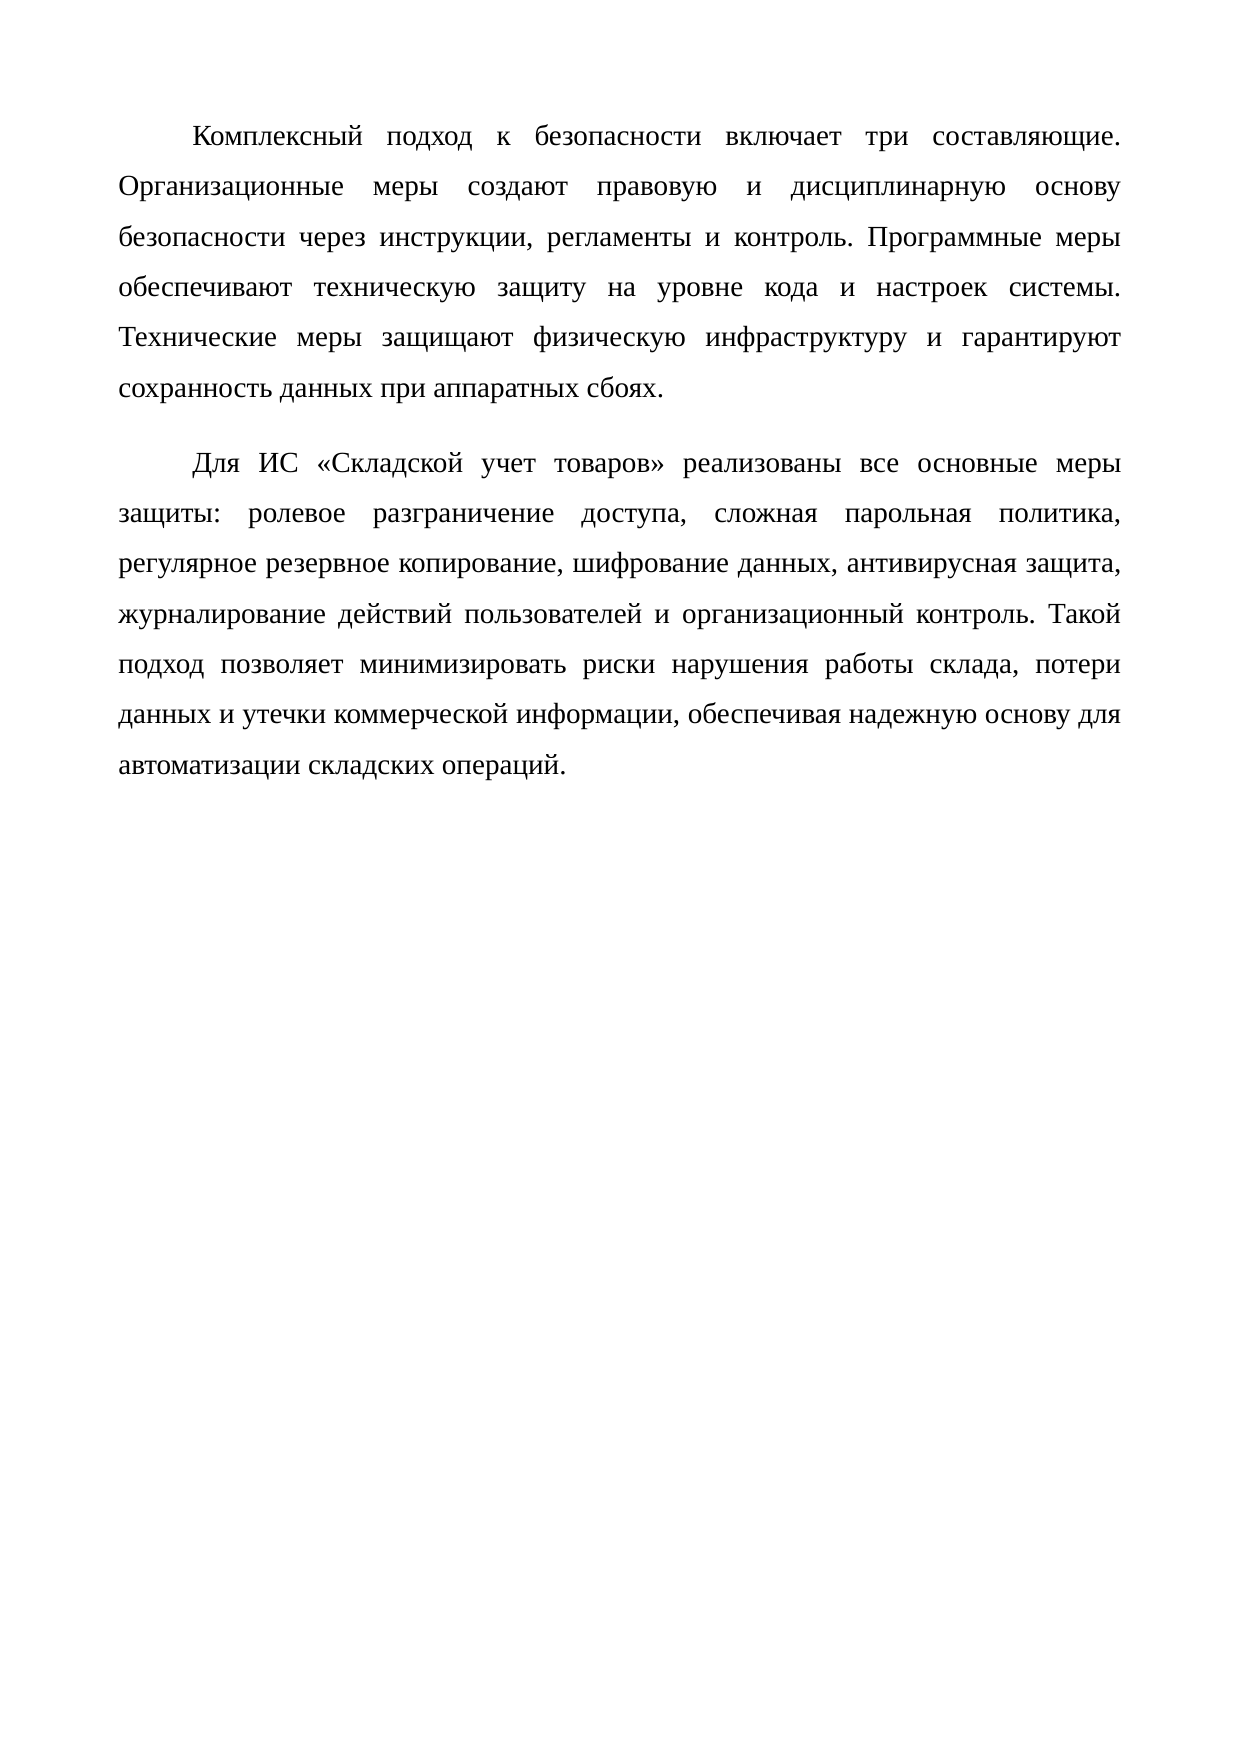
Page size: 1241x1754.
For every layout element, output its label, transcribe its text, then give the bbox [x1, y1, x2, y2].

text Для ИС «Складской учет товаров» реализованы все основные меры защиты: ролевое разграничение доступа, сложная парольная политика, регулярное резервное копирование, шифрование данных, антивирусная защита, журналирование действий пользователей и организационный контроль. Такой подход позволяет минимизировать риски нарушения работы склада, потери данных и утечки коммерческой информации, обеспечивая надежную основу для автоматизации складских операций. [118, 445, 1122, 780]
text Комплексный подход к безопасности включает три составляющие. Организационные меры создают правовую и дисциплинарную основу безопасности через инструкции, регламенты и контроль. Программные меры обеспечивают техническую защиту на уровне кода и настроек системы. Технические меры защищают физическую инфраструктуру и гарантируют сохранность данных при аппаратных сбоях. [118, 118, 1122, 403]
